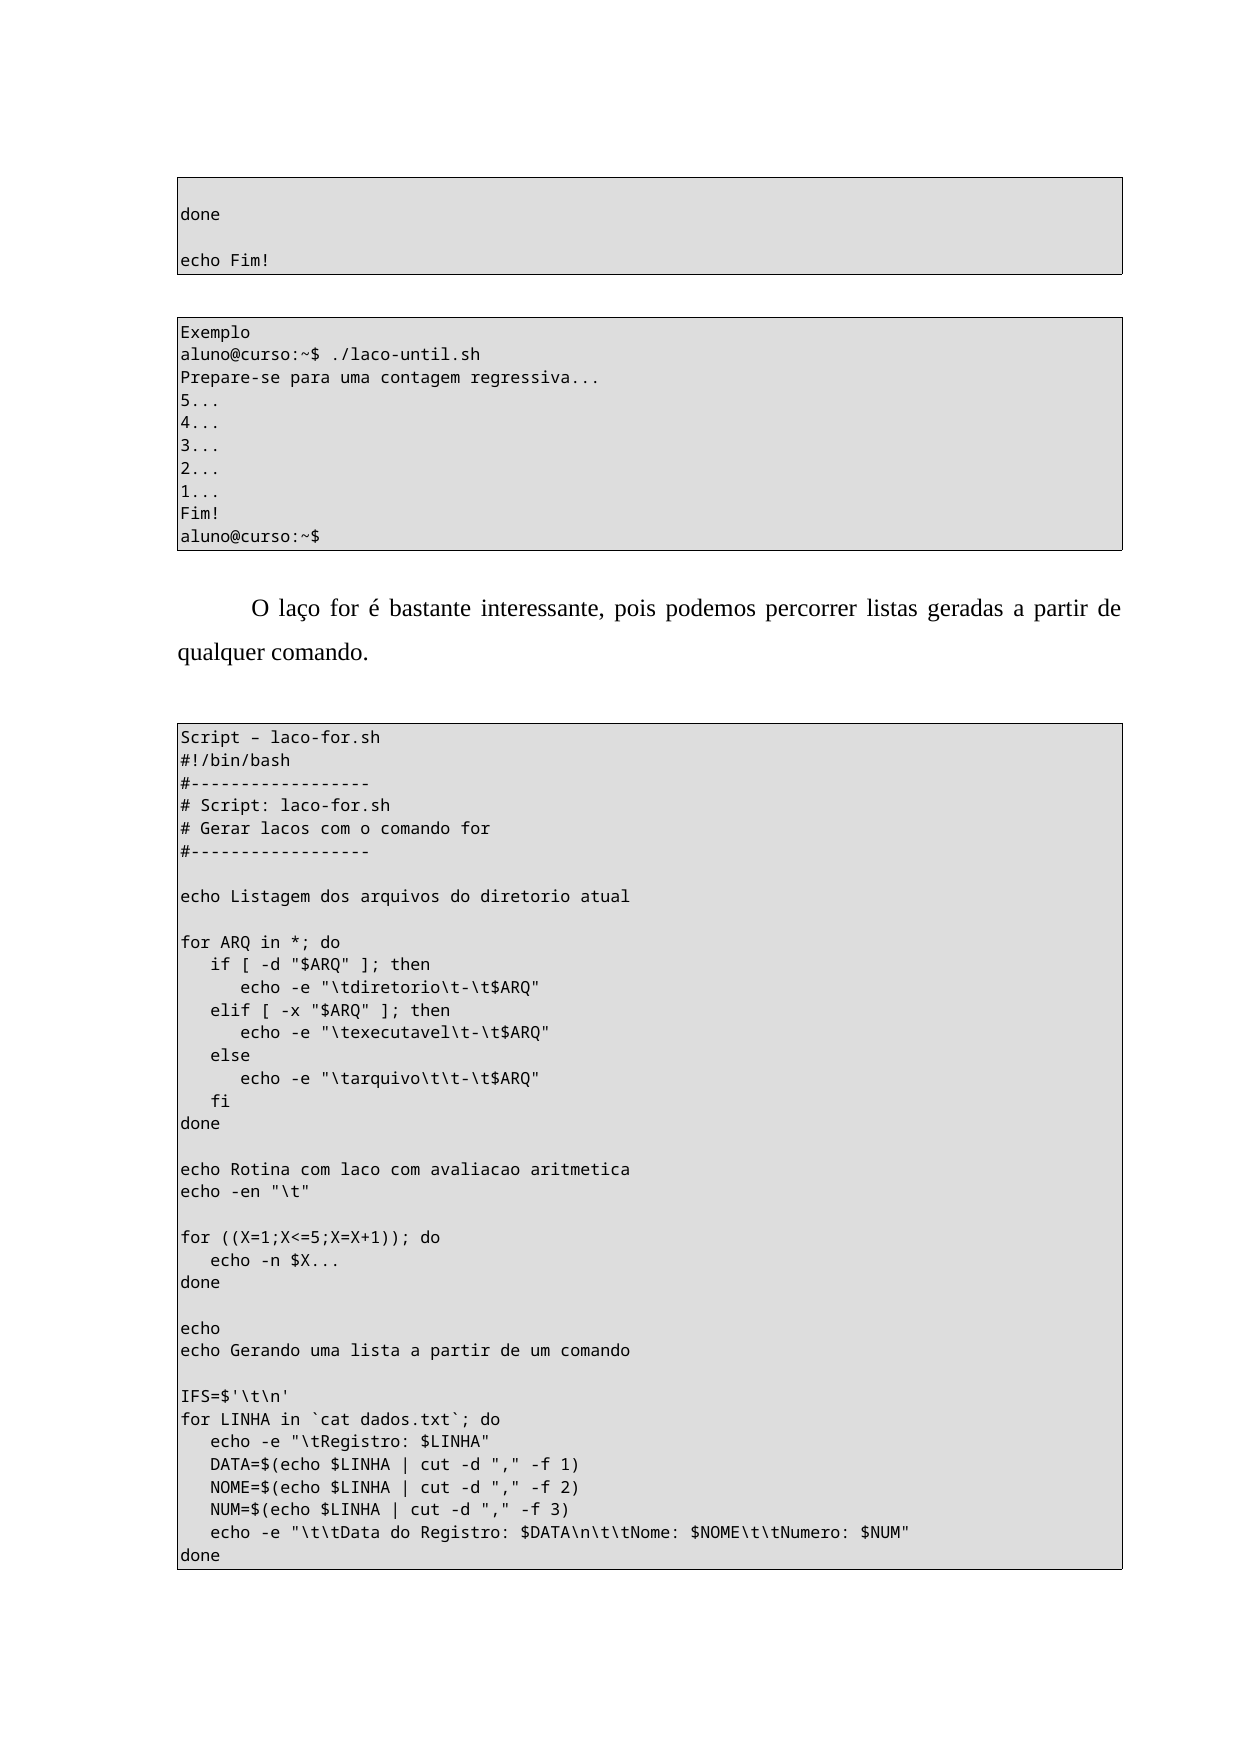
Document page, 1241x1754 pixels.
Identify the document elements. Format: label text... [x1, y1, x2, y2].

text echo Rotina com laco com avaliacao aritmetica [178, 1154, 1122, 1177]
text elif [ -x "$ARQ" ]; then [178, 995, 1122, 1018]
text #!/bin/bash [178, 746, 1122, 768]
text echo Fim! [178, 245, 1122, 274]
text fi [178, 1086, 1122, 1109]
text done [178, 1540, 1122, 1569]
text echo -en "\t" [178, 1177, 1122, 1200]
text else [178, 1041, 1122, 1063]
text echo Listagem dos arquivos do diretorio atual [178, 882, 1122, 904]
text Prepare-se para uma contagem regressiva... [178, 363, 1122, 385]
text if [ -d "$ARQ" ]; then [178, 950, 1122, 973]
text done [178, 1109, 1122, 1132]
text echo -e "\tarquivo\t\t-\t$ARQ" [178, 1063, 1122, 1086]
text 3... [178, 431, 1122, 453]
text #------------------ [178, 836, 1122, 859]
text echo Gerando uma lista a partir de um comando [178, 1336, 1122, 1359]
text done [178, 200, 1122, 223]
text echo -e "\tRegistro: $LINHA" [178, 1427, 1122, 1449]
text NOME=$(echo $LINHA | cut -d "," -f 2) [178, 1472, 1122, 1495]
text for LINHA in `cat dados.txt`; do [178, 1404, 1122, 1427]
text aluno@curso:~$ ./laco-until.sh [178, 340, 1122, 363]
text aluno@curso:~$ [178, 522, 1122, 550]
text 5... [178, 385, 1122, 408]
text Fim! [178, 499, 1122, 522]
text 2... [178, 453, 1122, 476]
text echo -e "\tdiretorio\t-\t$ARQ" [178, 973, 1122, 995]
text O laço for é bastante interessante, pois podemos percorrer listas geradas a partir de qualquer comando. [177, 593, 1122, 665]
text NUM=$(echo $LINHA | cut -d "," -f 3) [178, 1495, 1122, 1518]
text echo -e "\texecutavel\t-\t$ARQ" [178, 1018, 1122, 1041]
text DATA=$(echo $LINHA | cut -d "," -f 1) [178, 1449, 1122, 1472]
text #------------------ [178, 768, 1122, 791]
text for ((X=1;X<=5;X=X+1)); do [178, 1222, 1122, 1245]
text echo -n $X... [178, 1245, 1122, 1268]
text done [178, 1268, 1122, 1291]
text for ARQ in *; do [178, 927, 1122, 950]
text echo [178, 1313, 1122, 1336]
text IFS=$'\t\n' [178, 1381, 1122, 1404]
text echo -e "\t\tData do Registro: $DATA\n\t\tNome: $NOME\t\tNumero: $NUM" [178, 1518, 1122, 1540]
text Exemplo [178, 318, 1122, 340]
text 4... [178, 408, 1122, 431]
text Script – laco-for.sh [178, 724, 1122, 746]
text # Script: laco-for.sh [178, 791, 1122, 814]
text 1... [178, 476, 1122, 499]
text # Gerar lacos com o comando for [178, 814, 1122, 836]
